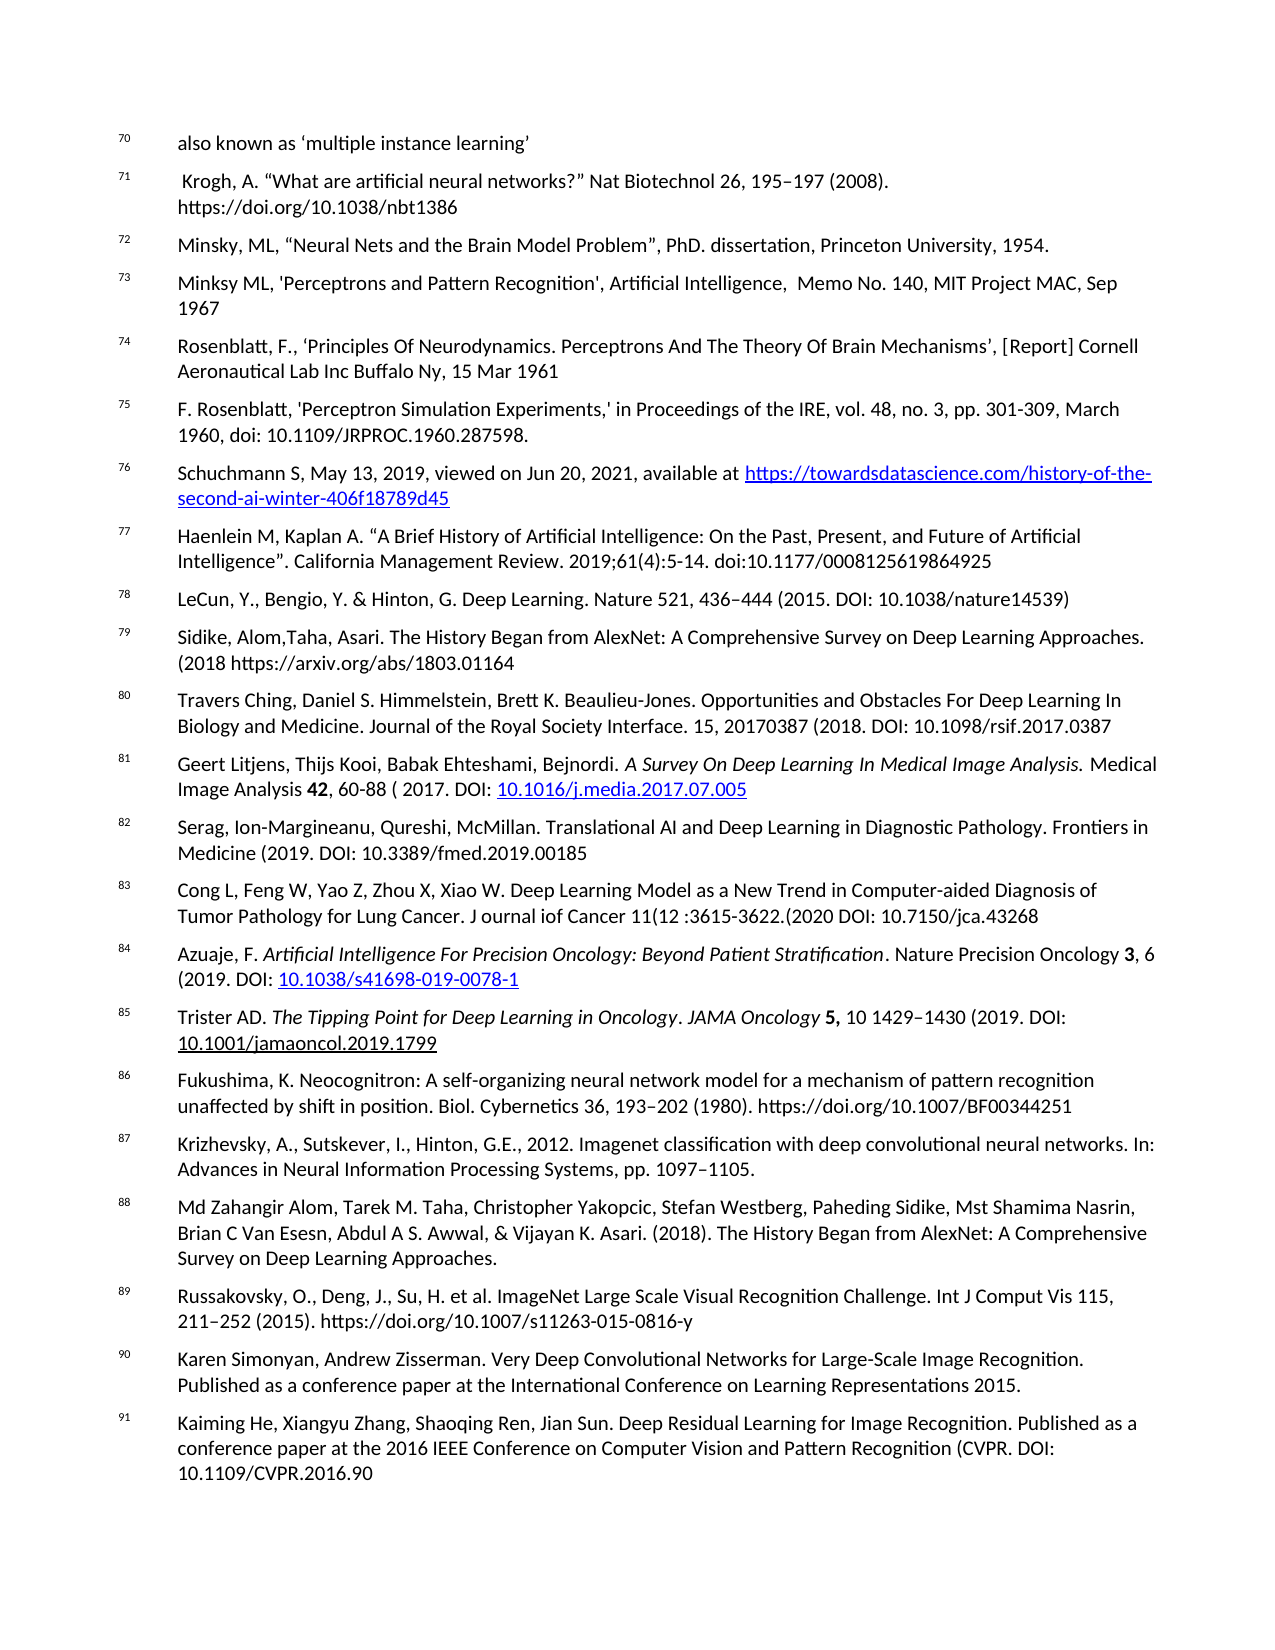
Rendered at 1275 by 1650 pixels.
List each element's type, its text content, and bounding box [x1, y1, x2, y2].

text Minksy ML, 'Perceptrons and Pattern Recognition', Artificial Intelligence, Memo No. 140, MIT Project MAC, Sep 1967 [118, 270, 1157, 321]
text Rosenblatt, F., ‘Principles Of Neurodynamics. Perceptrons And The Theory Of Brain Mechanisms’, [Report] Cornell Aeronautical Lab Inc Buffalo Ny, 15 Mar 1961 [118, 333, 1157, 384]
text Karen Simonyan, Andrew Zisserman. Very Deep Convolutional Networks for Large-Scale Image Recognition. Published as a conference paper at the International Conference on Learning Representations 2015. [118, 1346, 1157, 1397]
text Minsky, ML, “Neural Nets and the Brain Model Problem”, PhD. dissertation, Princeton University, 1954. [118, 232, 1157, 257]
text Fukushima, K. Neocognitron: A self-organizing neural network model for a mechanism of pattern recognition unaffected by shift in position. Biol. Cybernetics 36, 193–202 (1980). https://doi.org/10.1007/BF00344251 [118, 1068, 1157, 1118]
text LeCun, Y., Bengio, Y. & Hinton, G. Deep Learning. Nature 521, 436–444 (2015. DOI: 10.1038/nature14539) [118, 586, 1157, 612]
text Krogh, A. “What are artificial neural networks?” Nat Biotechnol 26, 195–197 (2008). https://doi.org/10.1038/nbt1386 [118, 168, 1157, 219]
text Geert Litjens, Thijs Kooi, Babak Ehteshami, Bejnordi. A Survey On Deep Learning In Medical Image Analysis. Medical Image Analysis 42, 60-88 ( 2017. DOI: 10.1016/j.media.2017.07.005 [118, 751, 1157, 802]
text Cong L, Feng W, Yao Z, Zhou X, Xiao W. Deep Learning Model as a New Trend in Computer-aided Diagnosis of Tumor Pathology for Lung Cancer. J ournal iof Cancer 11(12 :3615-3622.(2020 DOI: 10.7150/jca.43268 [118, 878, 1157, 928]
text Serag, Ion-Margineanu, Qureshi, McMillan. Translational AI and Deep Learning in Diagnostic Pathology. Frontiers in Medicine (2019. DOI: 10.3389/fmed.2019.00185 [118, 814, 1157, 865]
text F. Rosenblatt, 'Perceptron Simulation Experiments,' in Proceedings of the IRE, vol. 48, no. 3, pp. 301-309, March 1960, doi: 10.1109/JRPROC.1960.287598. [118, 396, 1157, 447]
text Krizhevsky, A., Sutskever, I., Hinton, G.E., 2012. Imagenet classification with deep convolutional neural networks. In: Advances in Neural Information Processing Systems, pp. 1097–1105. [118, 1131, 1157, 1182]
text Haenlein M, Kaplan A. “A Brief History of Artificial Intelligence: On the Past, Present, and Future of Artificial Intelligence”. California Management Review. 2019;61(4):5-14. doi:10.1177/0008125619864925 [118, 523, 1157, 574]
text Kaiming He, Xiangyu Zhang, Shaoqing Ren, Jian Sun. Deep Residual Learning for Image Recognition. Published as a conference paper at the 2016 IEEE Conference on Computer Vision and Pattern Recognition (CVPR. DOI: 10.1109/CVPR.2016.90 [118, 1410, 1157, 1486]
text Sidike, Alom,Taha, Asari. The History Began from AlexNet: A Comprehensive Survey on Deep Learning Approaches. (2018 https://arxiv.org/abs/1803.01164 [118, 624, 1157, 675]
text Travers Ching, Daniel S. Himmelstein, Brett K. Beaulieu-Jones. Opportunities and Obstacles For Deep Learning In Biology and Medicine. Journal of the Royal Society Interface. 15, 20170387 (2018. DOI: 10.1098/rsif.2017.0387 [118, 688, 1157, 738]
text also known as ‘multiple instance learning’ [118, 131, 1157, 156]
text Md Zahangir Alom, Tarek M. Taha, Christopher Yakopcic, Stefan Westberg, Paheding Sidike, Mst Shamima Nasrin, Brian C Van Esesn, Abdul A S. Awwal, & Vijayan K. Asari. (2018). The History Began from AlexNet: A Comprehensive Survey on Deep Learning Approaches. [118, 1194, 1157, 1271]
text Trister AD. The Tipping Point for Deep Learning in Oncology. JAMA Oncology 5, 10 1429–1430 (2019. DOI: 10.1001/jamaoncol.2019.1799 [118, 1004, 1157, 1055]
text Russakovsky, O., Deng, J., Su, H. et al. ImageNet Large Scale Visual Recognition Challenge. Int J Comput Vis 115, 211–252 (2015). https://doi.org/10.1007/s11263-015-0816-y [118, 1283, 1157, 1334]
text Schuchmann S, May 13, 2019, viewed on Jun 20, 2021, available at https://towardsdatascience.com/history-of-the-second-ai-winter-406f18789d45 [118, 460, 1157, 511]
text Azuaje, F. Artificial Intelligence For Precision Oncology: Beyond Patient Stratification. Nature Precision Oncology 3, 6 (2019. DOI: 10.1038/s41698-019-0078-1 [118, 941, 1157, 992]
